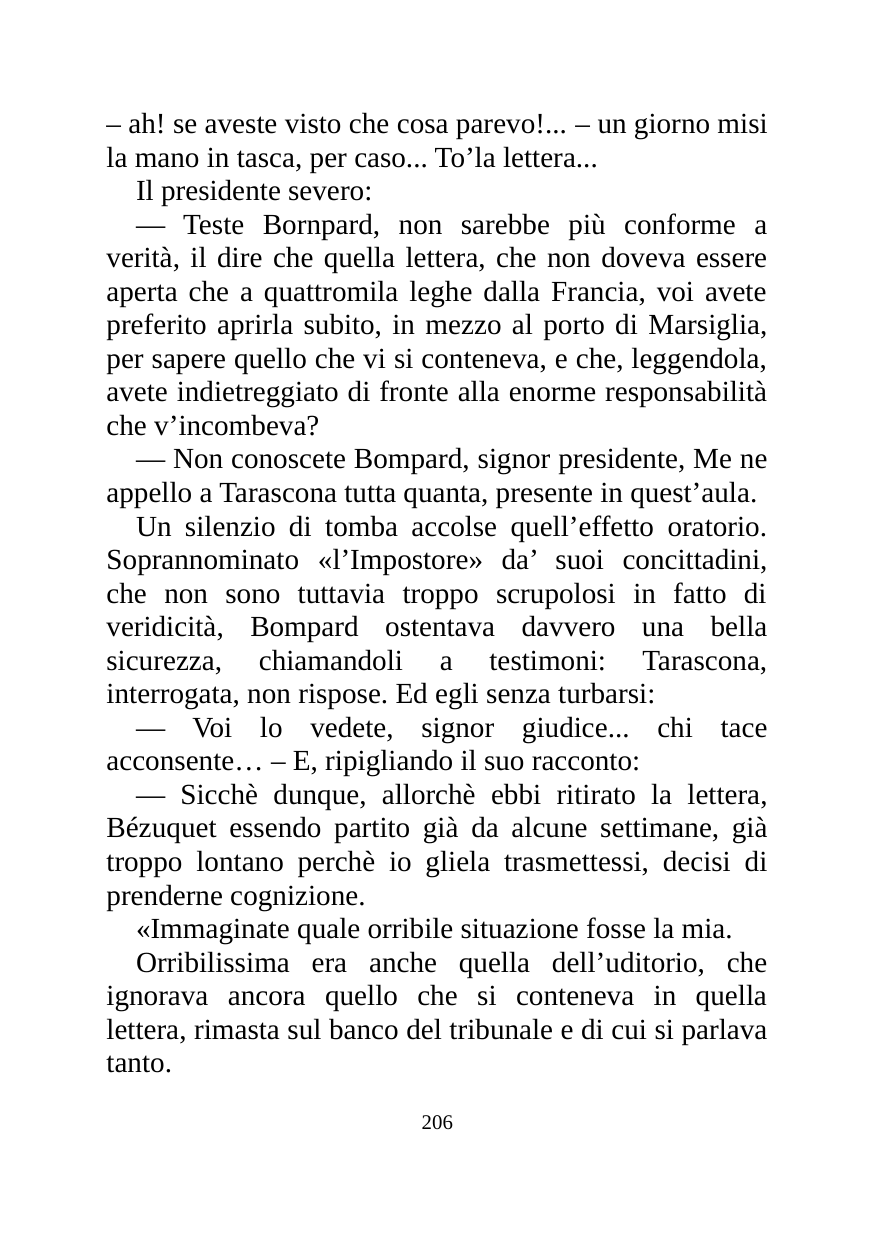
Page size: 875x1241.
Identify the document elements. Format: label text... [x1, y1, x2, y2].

text – ah! se aveste visto che cosa parevo!... – un giorno misi la mano in tasca, per caso... To’la lettera... [106, 106, 768, 173]
text — Non conoscete Bompard, signor presidente, Me ne appello a Tarascona tutta quanta, presente in quest’aula. [106, 442, 768, 509]
text — Voi lo vedete, signor giudice... chi tace acconsente… – E, ripigliando il suo racconto: [106, 710, 768, 777]
text — Sicchè dunque, allorchè ebbi ritirato la lettera, Bézuquet essendo partito già da alcune settimane, già troppo lontano perchè io gliela trasmettessi, decisi di prenderne cognizione. [106, 777, 768, 911]
text Un silenzio di tomba accolse quell’effetto oratorio. Soprannominato «l’Impostore» da’ suoi concittadini, che non sono tuttavia troppo scrupolosi in fatto di veridicità, Bompard ostentava davvero una bella sicurezza, chiamandoli a testimoni: Tarascona, interrogata, non rispose. Ed egli senza turbarsi: [106, 509, 768, 710]
text Orribilissima era anche quella dell’uditorio, che ignorava ancora quello che si conteneva in quella lettera, rimasta sul banco del tribunale e di cui si parlava tanto. [106, 945, 768, 1079]
text Il presidente severo: [106, 173, 768, 207]
text — Teste Bornpard, non sarebbe più conforme a verità, il dire che quella lettera, che non doveva essere aperta che a quattromila leghe dalla Francia, voi avete preferito aprirla subito, in mezzo al porto di Marsiglia, per sapere quello che vi si conteneva, e che, leggendola, avete indietreggiato di fronte alla enorme responsabilità che v’incombeva? [106, 207, 768, 442]
text «Immaginate quale orribile situazione fosse la mia. [106, 911, 768, 945]
